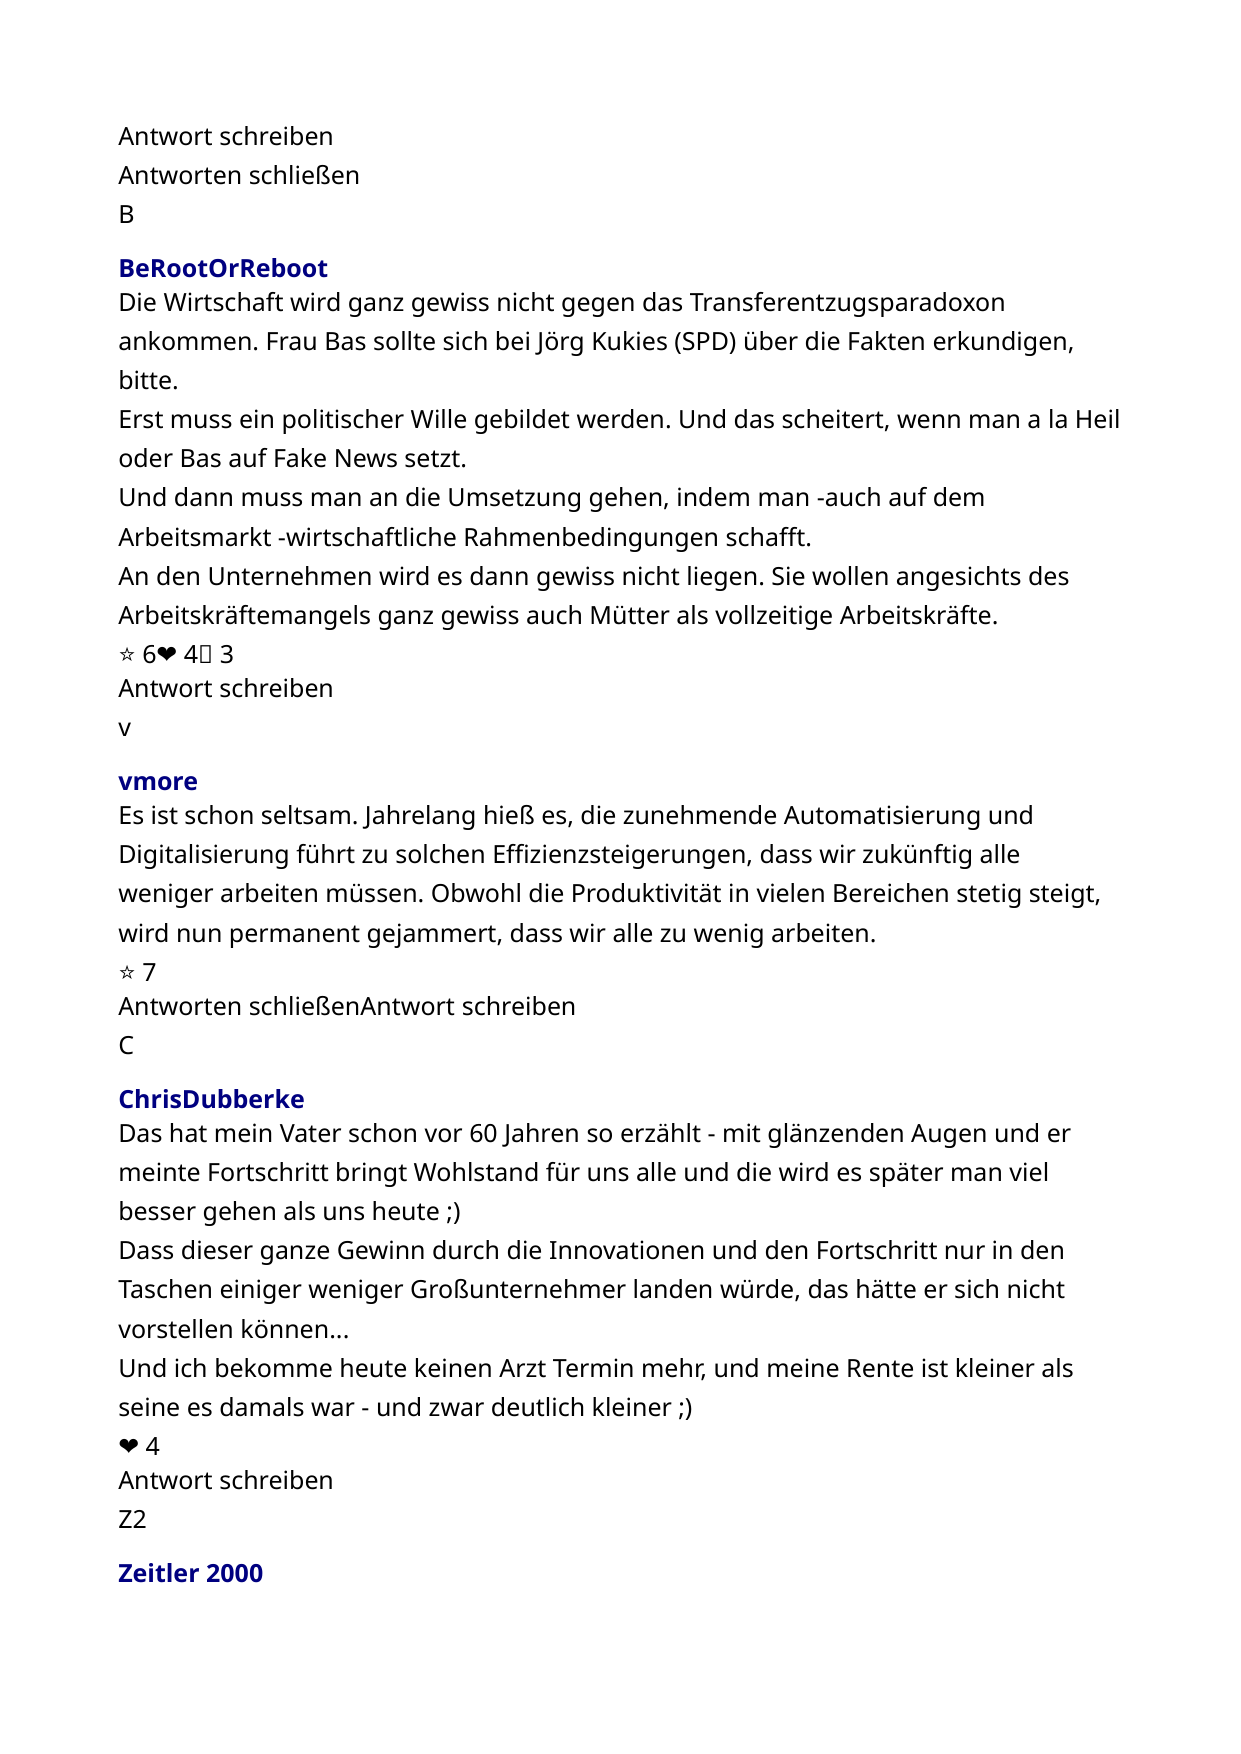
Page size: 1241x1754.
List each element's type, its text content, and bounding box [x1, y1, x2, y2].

text B [118, 196, 1122, 231]
subtitle BeRootOrReboot [118, 250, 1122, 284]
text C [118, 1028, 1122, 1062]
text Antworten schließenAntwort schreiben [118, 988, 1122, 1023]
text Z2 [118, 1502, 1122, 1536]
text ⭐️ 6❤️ 4🙁 3 [118, 637, 1122, 671]
text Und dann muss man an die Umsetzung gehen, indem man -auch auf dem Arbeitsmarkt -wirtschaftliche Rahmenbedingungen schafft. [118, 480, 1122, 553]
text Antwort schreiben [118, 118, 1122, 152]
text v [118, 710, 1122, 744]
text ❤️ 4 [118, 1429, 1122, 1463]
text Die Wirtschaft wird ganz gewiss nicht gegen das Transferentzugsparadoxon ankommen. Frau Bas sollte sich bei Jörg Kukies (SPD) über die Fakten erkundigen, bitte. [118, 284, 1122, 397]
subtitle vmore [118, 764, 1122, 798]
subtitle Zeitler 2000 [118, 1556, 1122, 1590]
text Erst muss ein politischer Wille gebildet werden. Und das scheitert, wenn man a la Heil oder Bas auf Fake News setzt. [118, 402, 1122, 475]
text Das hat mein Vater schon vor 60 Jahren so erzählt - mit glänzenden Augen und er meinte Fortschritt bringt Wohlstand für uns alle und die wird es später man viel besser gehen als uns heute ;) Dass dieser ganze Gewinn durch die Innovationen und den Fortschritt nur in den Taschen einiger weniger Großunternehmer landen würde, das hätte er sich nicht vorstellen können... Und ich bekomme heute keinen Arzt Termin mehr, und meine Rente ist kleiner als seine es damals war - und zwar deutlich kleiner ;) [118, 1116, 1122, 1424]
text Antwort schreiben [118, 671, 1122, 705]
text Es ist schon seltsam. Jahrelang hieß es, die zunehmende Automatisierung und Digitalisierung führt zu solchen Effizienzsteigerungen, dass wir zukünftig alle weniger arbeiten müssen. Obwohl die Produktivität in vielen Bereichen stetig steigt, wird nun permanent gejammert, dass wir alle zu wenig arbeiten. [118, 798, 1122, 949]
text Antworten schließen [118, 157, 1122, 191]
text An den Unternehmen wird es dann gewiss nicht liegen. Sie wollen angesichts des Arbeitskräftemangels ganz gewiss auch Mütter als vollzeitige Arbeitskräfte. [118, 558, 1122, 632]
text ⭐️ 7 [118, 954, 1122, 988]
subtitle ChrisDubberke [118, 1081, 1122, 1116]
text Antwort schreiben [118, 1463, 1122, 1497]
